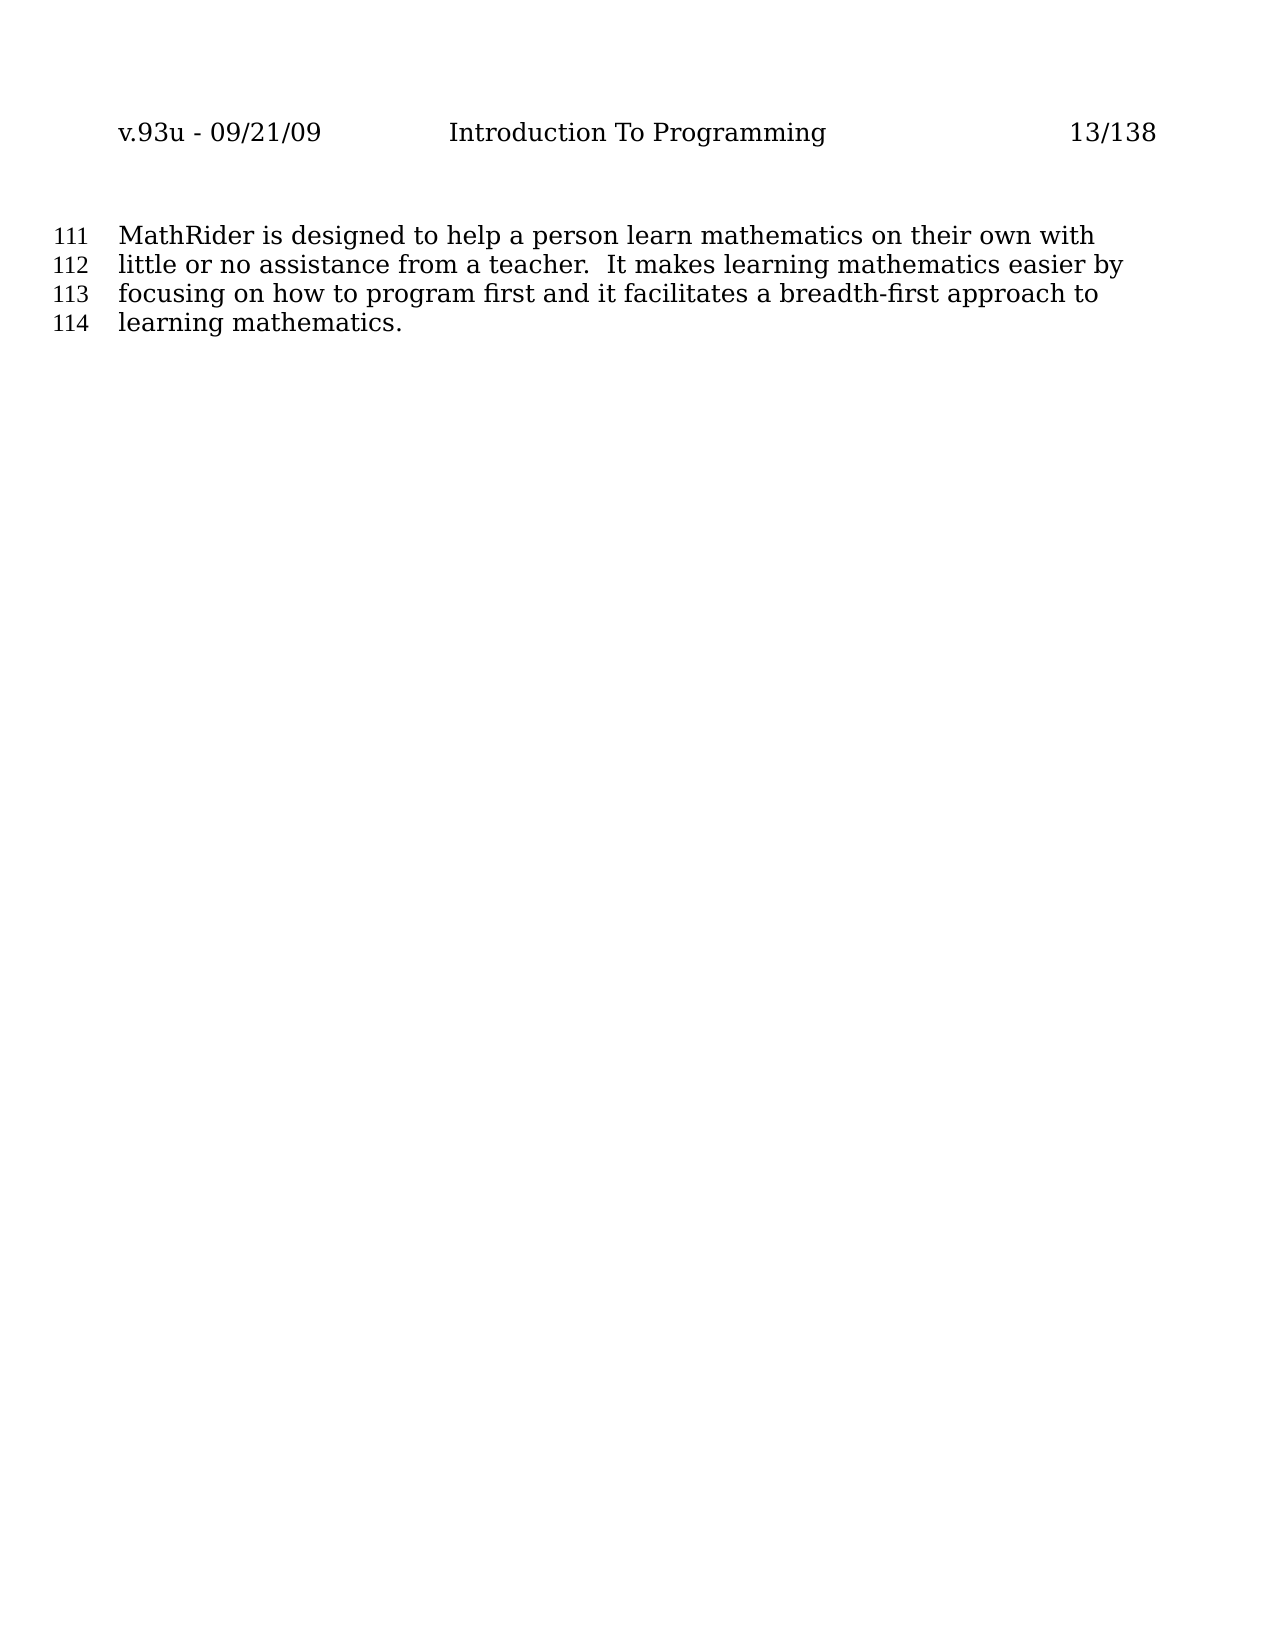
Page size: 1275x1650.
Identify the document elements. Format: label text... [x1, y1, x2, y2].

text MathRider is designed to help a person learn mathematics on their own with little or no assistance from a teacher. It makes learning mathematics easier by focusing on how to program first and it facilitates a breadth-first approach to learning mathematics. [118, 221, 1157, 338]
